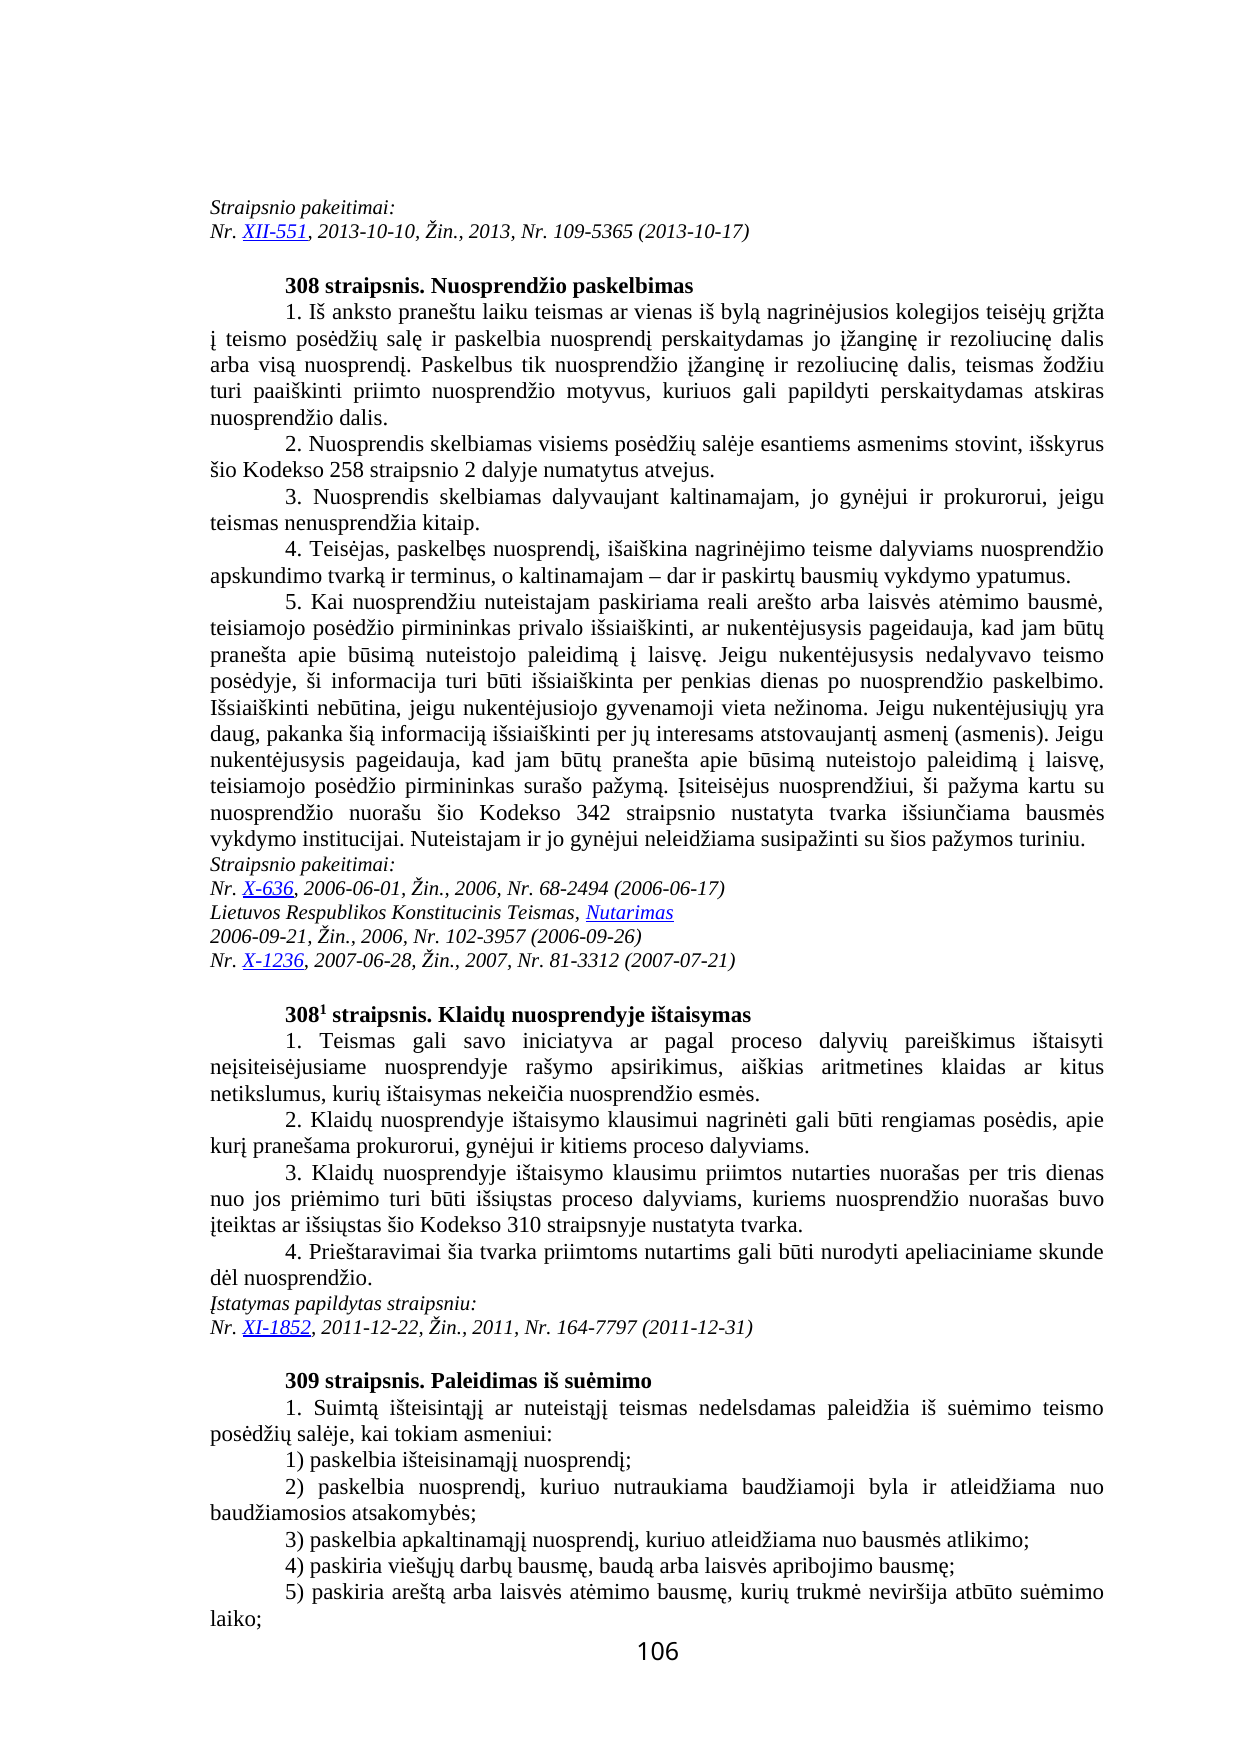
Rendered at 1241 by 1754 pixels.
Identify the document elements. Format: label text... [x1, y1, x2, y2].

text 2) paskelbia nuosprendį, kuriuo nutraukiama baudžiamoji byla ir atleidžiama nuo baudžiamosios atsakomybės; [210, 1473, 1106, 1526]
text 3) paskelbia apkaltinamąjį nuosprendį, kuriuo atleidžiama nuo bausmės atlikimo; [210, 1526, 1106, 1552]
text Nr. X-1236, 2007-06-28, Žin., 2007, Nr. 81-3312 (2007-07-21) [210, 948, 1106, 972]
text 309 straipsnis. Paleidimas iš suėmimo [210, 1367, 1106, 1394]
text 1. Teismas gali savo iniciatyva ar pagal proceso dalyvių pareiškimus ištaisyti neįsiteisėjusiame nuosprendyje rašymo apsirikimus, aiškias aritmetines klaidas ar kitus netikslumus, kurių ištaisymas nekeičia nuosprendžio esmės. [210, 1027, 1106, 1106]
text Nr. XII-551, 2013-10-10, Žin., 2013, Nr. 109-5365 (2013-10-17) [210, 219, 1106, 243]
text 5) paskiria areštą arba laisvės atėmimo bausmę, kurių trukmė neviršija atbūto suėmimo laiko; [210, 1578, 1106, 1631]
text 2. Klaidų nuosprendyje ištaisymo klausimui nagrinėti gali būti rengiamas posėdis, apie kurį pranešama prokurorui, gynėjui ir kitiems proceso dalyviams. [210, 1106, 1106, 1159]
text Straipsnio pakeitimai: [210, 195, 1106, 219]
text 1. Iš anksto praneštu laiku teismas ar vienas iš bylą nagrinėjusios kolegijos teisėjų grįžta į teismo posėdžių salę ir paskelbia nuosprendį perskaitydamas jo įžanginę ir rezoliucinę dalis arba visą nuosprendį. Paskelbus tik nuosprendžio įžanginę ir rezoliucinę dalis, teismas žodžiu turi paaiškinti priimto nuosprendžio motyvus, kuriuos gali papildyti perskaitydamas atskiras nuosprendžio dalis. [210, 298, 1106, 430]
text 1. Suimtą išteisintąjį ar nuteistąjį teismas nedelsdamas paleidžia iš suėmimo teismo posėdžių salėje, kai tokiam asmeniui: [210, 1394, 1106, 1447]
text 4. Prieštaravimai šia tvarka priimtoms nutartims gali būti nurodyti apeliaciniame skunde dėl nuosprendžio. [210, 1238, 1106, 1291]
text Lietuvos Respublikos Konstitucinis Teismas, Nutarimas [210, 900, 1106, 924]
text 3. Nuosprendis skelbiamas dalyvaujant kaltinamajam, jo gynėjui ir prokurorui, jeigu teismas nenusprendžia kitaip. [210, 483, 1106, 535]
text 4. Teisėjas, paskelbęs nuosprendį, išaiškina nagrinėjimo teisme dalyviams nuosprendžio apskundimo tvarką ir terminus, o kaltinamajam – dar ir paskirtų bausmių vykdymo ypatumus. [210, 535, 1106, 588]
text Straipsnio pakeitimai: [210, 852, 1106, 876]
text 4) paskiria viešųjų darbų bausmę, baudą arba laisvės apribojimo bausmę; [210, 1552, 1106, 1578]
text Nr. XI-1852, 2011-12-22, Žin., 2011, Nr. 164-7797 (2011-12-31) [210, 1315, 1106, 1339]
text 2. Nuosprendis skelbiamas visiems posėdžių salėje esantiems asmenims stovint, išskyrus šio Kodekso 258 straipsnio 2 dalyje numatytus atvejus. [210, 430, 1106, 483]
text Nr. X-636, 2006-06-01, Žin., 2006, Nr. 68-2494 (2006-06-17) [210, 876, 1106, 900]
text 2006-09-21, Žin., 2006, Nr. 102-3957 (2006-09-26) [210, 924, 1106, 948]
text 3081 straipsnis. Klaidų nuosprendyje ištaisymas [210, 1001, 1106, 1027]
text 308 straipsnis. Nuosprendžio paskelbimas [210, 272, 1106, 298]
text 5. Kai nuosprendžiu nuteistajam paskiriama reali arešto arba laisvės atėmimo bausmė, teisiamojo posėdžio pirmininkas privalo išsiaiškinti, ar nukentėjusysis pageidauja, kad jam būtų pranešta apie būsimą nuteistojo paleidimą į laisvę. Jeigu nukentėjusysis nedalyvavo teismo posėdyje, ši informacija turi būti išsiaiškinta per penkias dienas po nuosprendžio paskelbimo. Išsiaiškinti nebūtina, jeigu nukentėjusiojo gyvenamoji vieta nežinoma. Jeigu nukentėjusiųjų yra daug, pakanka šią informaciją išsiaiškinti per jų interesams atstovaujantį asmenį (asmenis). Jeigu nukentėjusysis pageidauja, kad jam būtų pranešta apie būsimą nuteistojo paleidimą į laisvę, teisiamojo posėdžio pirmininkas surašo pažymą. Įsiteisėjus nuosprendžiui, ši pažyma kartu su nuosprendžio nuorašu šio Kodekso 342 straipsnio nustatyta tvarka išsiunčiama bausmės vykdymo institucijai. Nuteistajam ir jo gynėjui neleidžiama susipažinti su šios pažymos turiniu. [210, 588, 1106, 852]
text Įstatymas papildytas straipsniu: [210, 1291, 1106, 1315]
text 1) paskelbia išteisinamąjį nuosprendį; [210, 1447, 1106, 1473]
text 3. Klaidų nuosprendyje ištaisymo klausimu priimtos nutarties nuorašas per tris dienas nuo jos priėmimo turi būti išsiųstas proceso dalyviams, kuriems nuosprendžio nuorašas buvo įteiktas ar išsiųstas šio Kodekso 310 straipsnyje nustatyta tvarka. [210, 1159, 1106, 1238]
